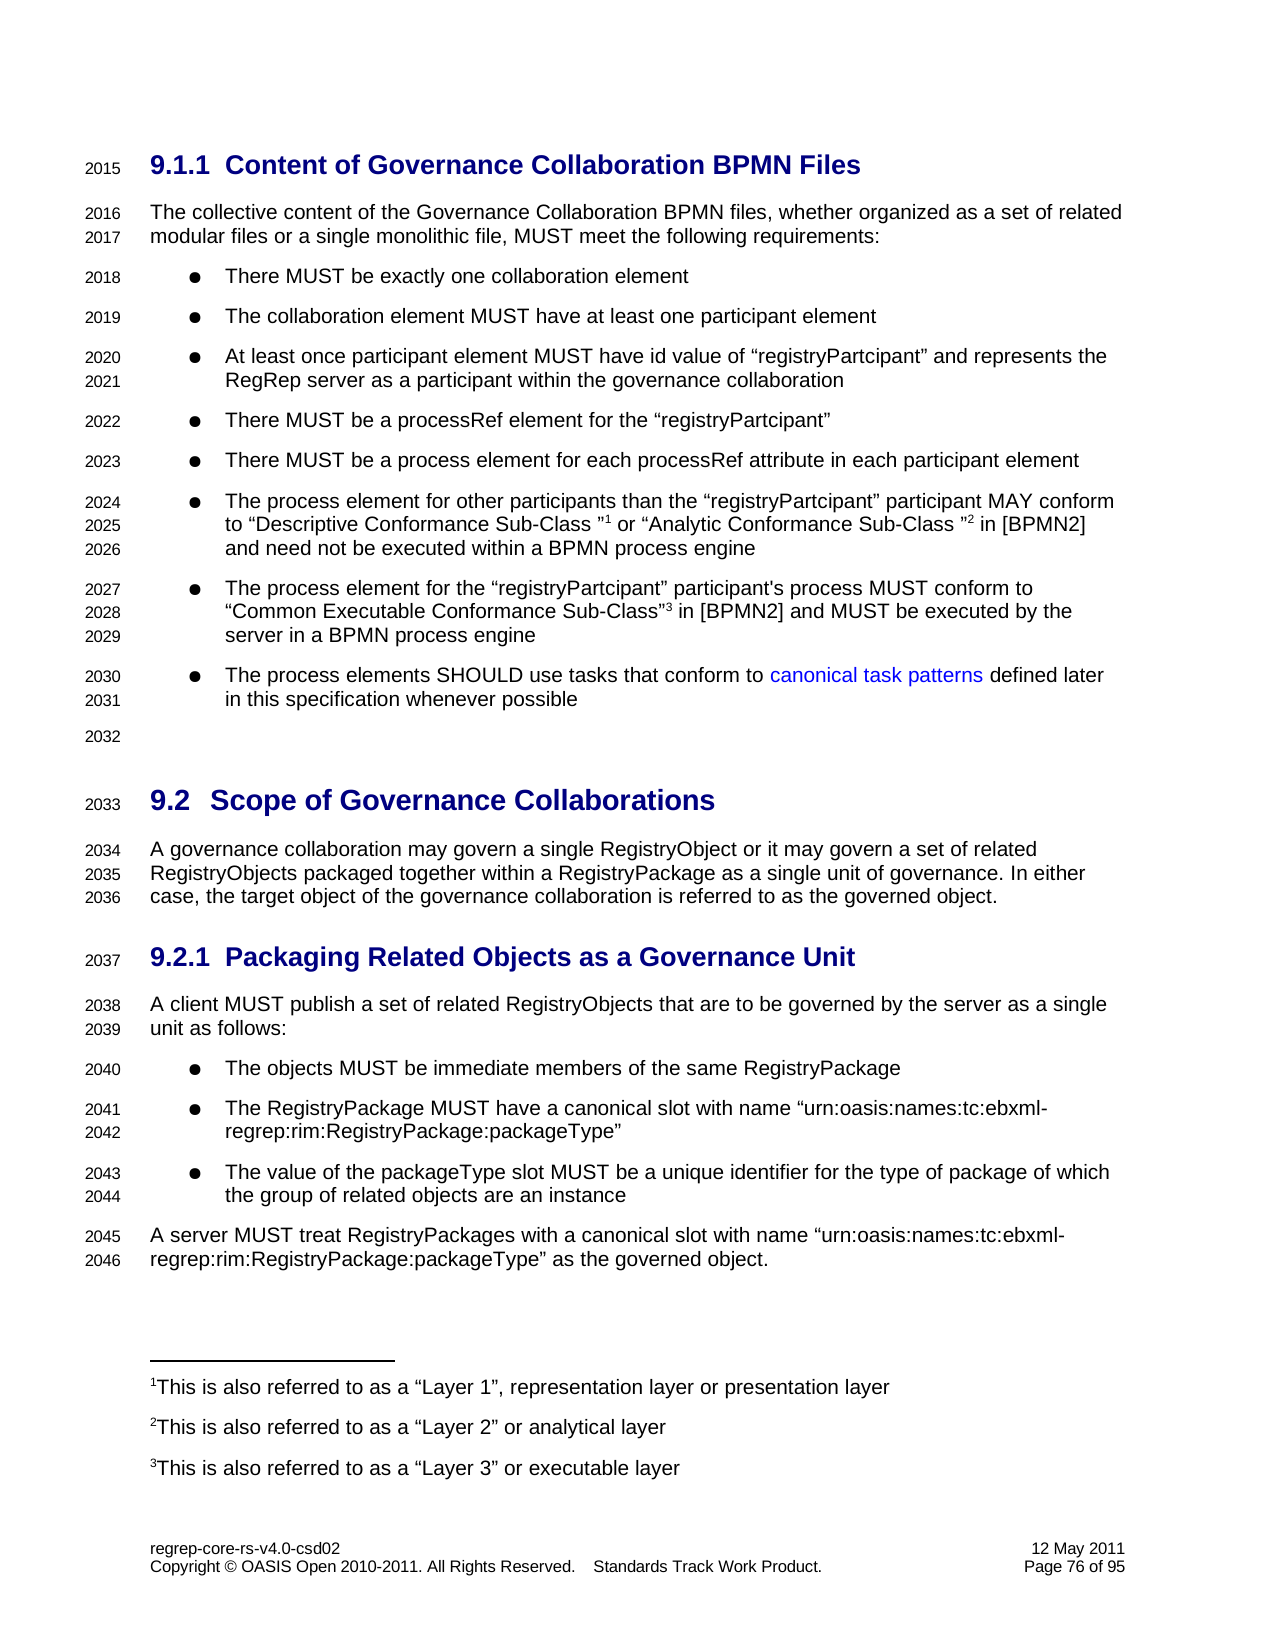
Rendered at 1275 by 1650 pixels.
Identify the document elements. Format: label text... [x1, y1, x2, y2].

list The process elements SHOULD use tasks that conform to canonical task patterns defined later in this specification whenever possible [187, 664, 1125, 711]
list This is also referred to as a “Layer 2” or analytical layer [150, 1416, 1125, 1439]
list There MUST be a process element for each processRef attribute in each participant element [187, 449, 1125, 472]
text A client MUST publish a set of related RegistryObjects that are to be governed by the server as a single unit as follows: [150, 992, 1125, 1039]
list This is also referred to as a “Layer 1”, representation layer or presentation layer [150, 1376, 1125, 1399]
subtitle Scope of Governance Collaborations [150, 784, 1125, 817]
list There MUST be a processRef element for the “registryPartcipant” [187, 409, 1125, 432]
text A governance collaboration may govern a single RegistryObject or it may govern a set of related RegistryObjects packaged together within a RegistryPackage as a single unit of governance. In either case, the target object of the governance collaboration is referred to as the governed object. [150, 838, 1125, 908]
list The process element for the “registryPartcipant” participant's process MUST conform to “Common Executable Conformance Sub-Class” in [BPMN2] and MUST be executed by the server in a BPMN process engine [187, 576, 1125, 647]
list The value of the packageType slot MUST be a unique identifier for the type of package of which the group of related objects are an instance [187, 1160, 1125, 1207]
list The collaboration element MUST have at least one participant element [187, 305, 1125, 328]
subtitle Content of Governance Collaboration BPMN Files [150, 150, 1125, 180]
list This is also referred to as a “Layer 3” or executable layer [150, 1456, 1125, 1479]
list At least once participant element MUST have id value of “registryPartcipant” and represents the RegRep server as a participant within the governance collaboration [187, 345, 1125, 392]
text The collective content of the Governance Collaboration BPMN files, whether organized as a set of related modular files or a single monolithic file, MUST meet the following requirements: [150, 201, 1125, 248]
list The objects MUST be immediate members of the same RegistryPackage [187, 1056, 1125, 1080]
list The process element for other participants than the “registryPartcipant” participant MAY conform to “Descriptive Conformance Sub-Class ” or “Analytic Conformance Sub-Class ” in [BPMN2] and need not be executed within a BPMN process engine [187, 489, 1125, 560]
subtitle Packaging Related Objects as a Governance Unit [150, 942, 1125, 972]
list The RegistryPackage MUST have a canonical slot with name “urn:oasis:names:tc:ebxml-regrep:rim:RegistryPackage:packageType” [187, 1096, 1125, 1143]
list There MUST be exactly one collaboration element [187, 264, 1125, 288]
text A server MUST treat RegistryPackages with a canonical slot with name “urn:oasis:names:tc:ebxml-regrep:rim:RegistryPackage:packageType” as the governed object. [150, 1224, 1125, 1271]
